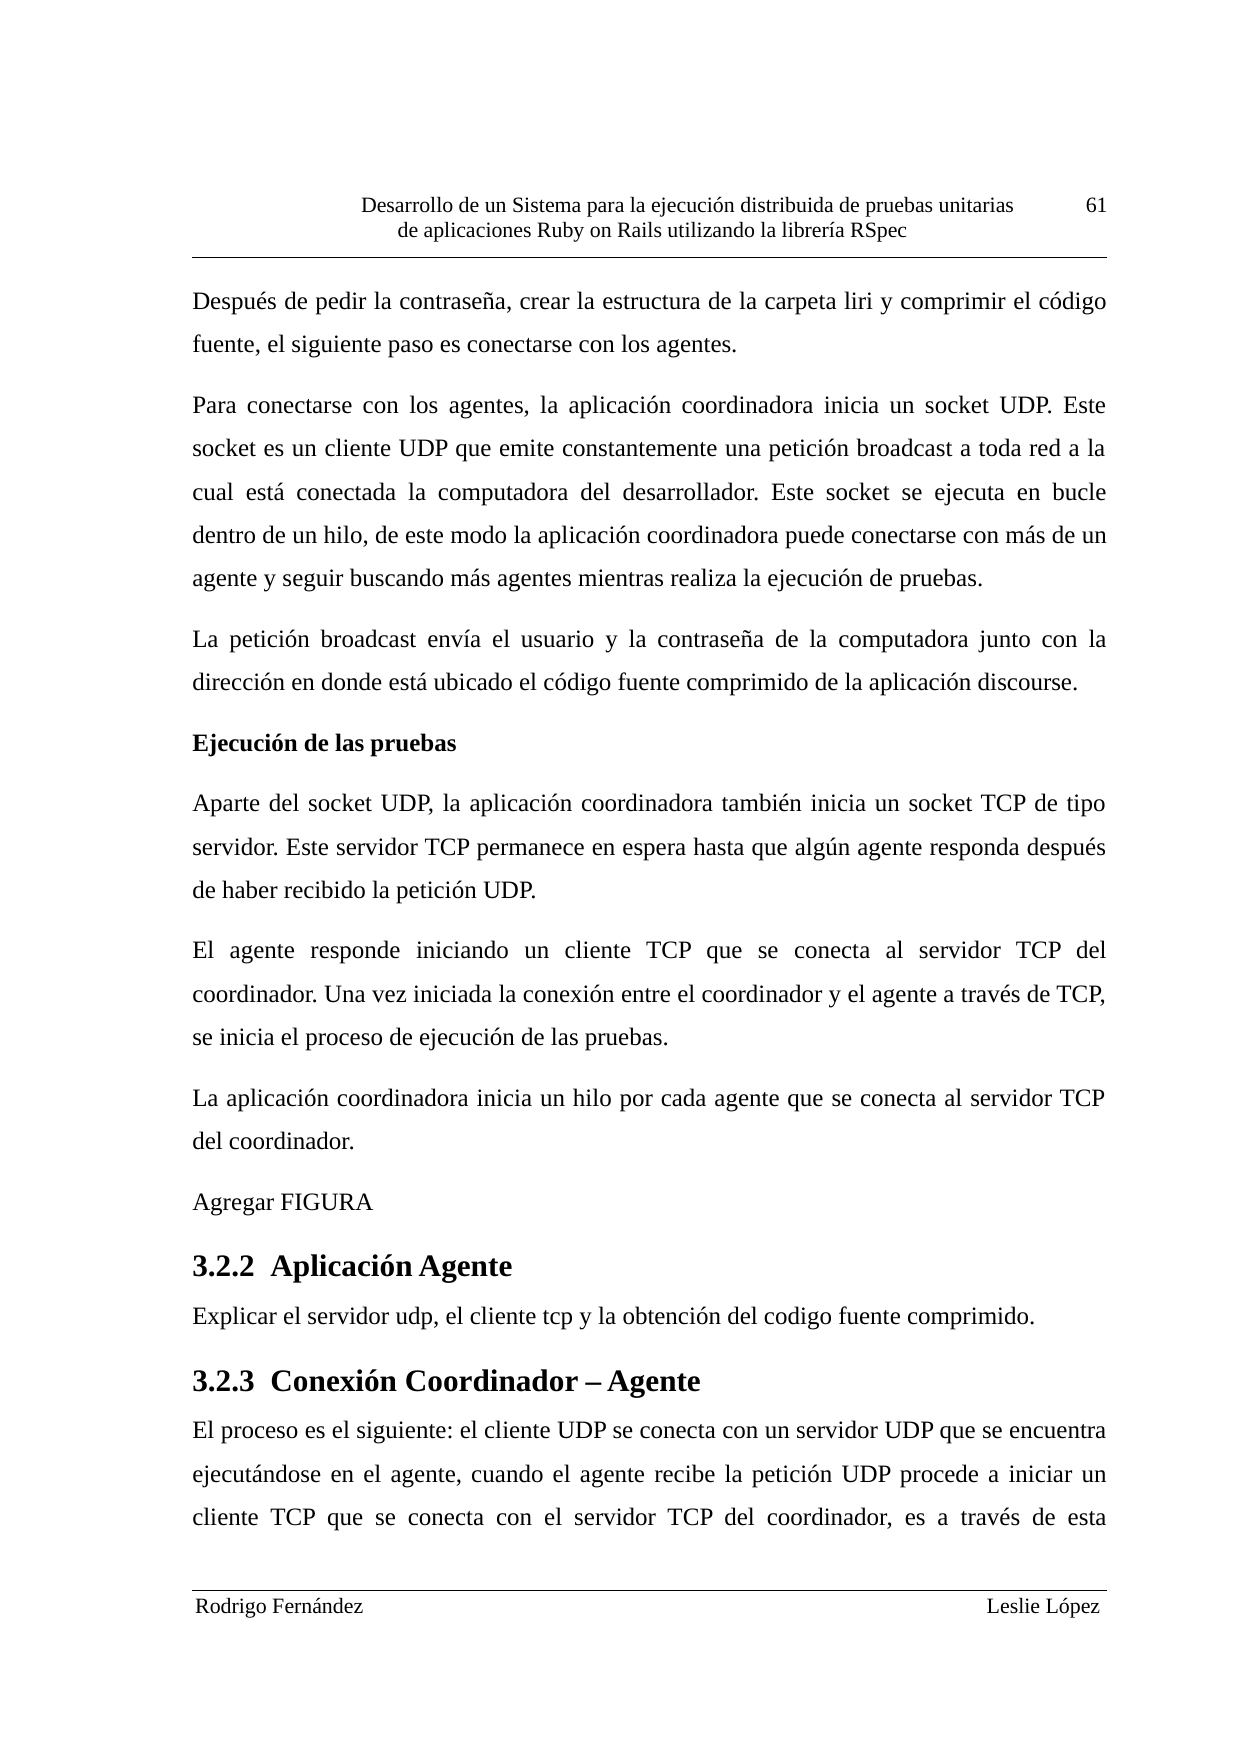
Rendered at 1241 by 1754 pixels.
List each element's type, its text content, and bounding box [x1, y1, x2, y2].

text Aparte del socket UDP, la aplicación coordinadora también inicia un socket TCP de tipo servidor. Este servidor TCP permanece en espera hasta que algún agente responda después de haber recibido la petición UDP. [192, 788, 1107, 903]
text Explicar el servidor udp, el cliente tcp y la obtención del codigo fuente comprimido. [192, 1301, 1107, 1330]
text Ejecución de las pruebas [192, 728, 1107, 756]
text La aplicación coordinadora inicia un hilo por cada agente que se conecta al servidor TCP del coordinador. [192, 1083, 1107, 1154]
subtitle Conexión Coordinador – Agente [192, 1362, 1107, 1398]
text Después de pedir la contraseña, crear la estructura de la carpeta liri y comprimir el código fuente, el siguiente paso es conectarse con los agentes. [192, 286, 1107, 358]
text La petición broadcast envía el usuario y la contraseña de la computadora junto con la dirección en donde está ubicado el código fuente comprimido de la aplicación discourse. [192, 624, 1107, 696]
subtitle Aplicación Agente [192, 1247, 1107, 1283]
text El proceso es el siguiente: el cliente UDP se conecta con un servidor UDP que se encuentra ejecutándose en el agente, cuando el agente recibe la petición UDP procede a iniciar un cliente TCP que se conecta con el servidor TCP del coordinador, es a través de esta [192, 1416, 1107, 1531]
text Agregar FIGURA [192, 1187, 1107, 1215]
text El agente responde iniciando un cliente TCP que se conecta al servidor TCP del coordinador. Una vez iniciada la conexión entre el coordinador y el agente a través de TCP, se inicia el proceso de ejecución de las pruebas. [192, 936, 1107, 1051]
text Para conectarse con los agentes, la aplicación coordinadora inicia un socket UDP. Este socket es un cliente UDP que emite constantemente una petición broadcast a toda red a la cual está conectada la computadora del desarrollador. Este socket se ejecuta en bucle dentro de un hilo, de este modo la aplicación coordinadora puede conectarse con más de un agente y seguir buscando más agentes mientras realiza la ejecución de pruebas. [192, 390, 1107, 592]
